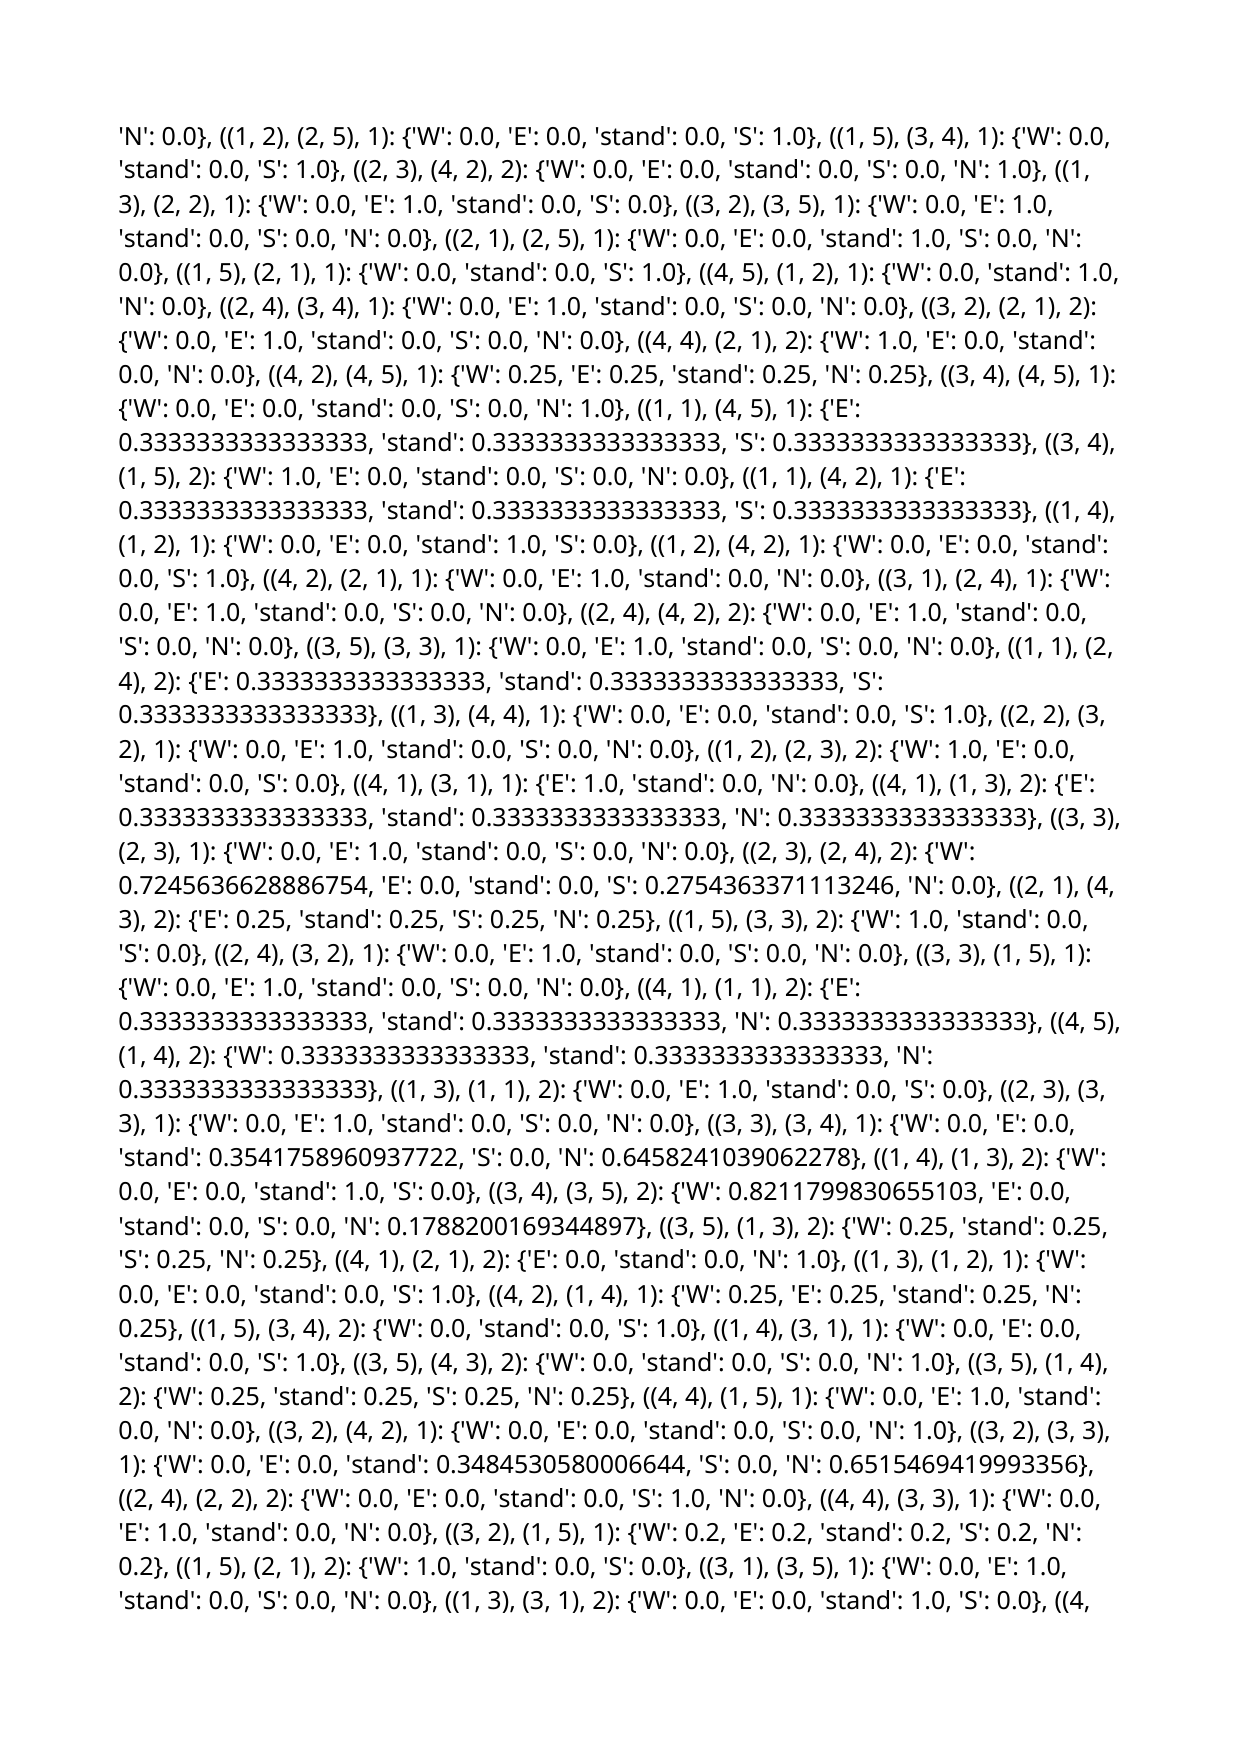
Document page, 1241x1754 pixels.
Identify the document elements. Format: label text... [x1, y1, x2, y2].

text 'N': 0.0}, ((1, 2), (2, 5), 1): {'W': 0.0, 'E': 0.0, 'stand': 0.0, 'S': 1.0}, ((1, 5), (3, 4), 1): {'W': 0.0, 'stand': 0.0, 'S': 1.0}, ((2, 3), (4, 2), 2): {'W': 0.0, 'E': 0.0, 'stand': 0.0, 'S': 0.0, 'N': 1.0}, ((1, 3), (2, 2), 1): {'W': 0.0, 'E': 1.0, 'stand': 0.0, 'S': 0.0}, ((3, 2), (3, 5), 1): {'W': 0.0, 'E': 1.0, 'stand': 0.0, 'S': 0.0, 'N': 0.0}, ((2, 1), (2, 5), 1): {'W': 0.0, 'E': 0.0, 'stand': 1.0, 'S': 0.0, 'N': 0.0}, ((1, 5), (2, 1), 1): {'W': 0.0, 'stand': 0.0, 'S': 1.0}, ((4, 5), (1, 2), 1): {'W': 0.0, 'stand': 1.0, 'N': 0.0}, ((2, 4), (3, 4), 1): {'W': 0.0, 'E': 1.0, 'stand': 0.0, 'S': 0.0, 'N': 0.0}, ((3, 2), (2, 1), 2): {'W': 0.0, 'E': 1.0, 'stand': 0.0, 'S': 0.0, 'N': 0.0}, ((4, 4), (2, 1), 2): {'W': 1.0, 'E': 0.0, 'stand': 0.0, 'N': 0.0}, ((4, 2), (4, 5), 1): {'W': 0.25, 'E': 0.25, 'stand': 0.25, 'N': 0.25}, ((3, 4), (4, 5), 1): {'W': 0.0, 'E': 0.0, 'stand': 0.0, 'S': 0.0, 'N': 1.0}, ((1, 1), (4, 5), 1): {'E': 0.3333333333333333, 'stand': 0.3333333333333333, 'S': 0.3333333333333333}, ((3, 4), (1, 5), 2): {'W': 1.0, 'E': 0.0, 'stand': 0.0, 'S': 0.0, 'N': 0.0}, ((1, 1), (4, 2), 1): {'E': 0.3333333333333333, 'stand': 0.3333333333333333, 'S': 0.3333333333333333}, ((1, 4), (1, 2), 1): {'W': 0.0, 'E': 0.0, 'stand': 1.0, 'S': 0.0}, ((1, 2), (4, 2), 1): {'W': 0.0, 'E': 0.0, 'stand': 0.0, 'S': 1.0}, ((4, 2), (2, 1), 1): {'W': 0.0, 'E': 1.0, 'stand': 0.0, 'N': 0.0}, ((3, 1), (2, 4), 1): {'W': 0.0, 'E': 1.0, 'stand': 0.0, 'S': 0.0, 'N': 0.0}, ((2, 4), (4, 2), 2): {'W': 0.0, 'E': 1.0, 'stand': 0.0, 'S': 0.0, 'N': 0.0}, ((3, 5), (3, 3), 1): {'W': 0.0, 'E': 1.0, 'stand': 0.0, 'S': 0.0, 'N': 0.0}, ((1, 1), (2, 4), 2): {'E': 0.3333333333333333, 'stand': 0.3333333333333333, 'S': 0.3333333333333333}, ((1, 3), (4, 4), 1): {'W': 0.0, 'E': 0.0, 'stand': 0.0, 'S': 1.0}, ((2, 2), (3, 2), 1): {'W': 0.0, 'E': 1.0, 'stand': 0.0, 'S': 0.0, 'N': 0.0}, ((1, 2), (2, 3), 2): {'W': 1.0, 'E': 0.0, 'stand': 0.0, 'S': 0.0}, ((4, 1), (3, 1), 1): {'E': 1.0, 'stand': 0.0, 'N': 0.0}, ((4, 1), (1, 3), 2): {'E': 0.3333333333333333, 'stand': 0.3333333333333333, 'N': 0.3333333333333333}, ((3, 3), (2, 3), 1): {'W': 0.0, 'E': 1.0, 'stand': 0.0, 'S': 0.0, 'N': 0.0}, ((2, 3), (2, 4), 2): {'W': 0.7245636628886754, 'E': 0.0, 'stand': 0.0, 'S': 0.2754363371113246, 'N': 0.0}, ((2, 1), (4, 3), 2): {'E': 0.25, 'stand': 0.25, 'S': 0.25, 'N': 0.25}, ((1, 5), (3, 3), 2): {'W': 1.0, 'stand': 0.0, 'S': 0.0}, ((2, 4), (3, 2), 1): {'W': 0.0, 'E': 1.0, 'stand': 0.0, 'S': 0.0, 'N': 0.0}, ((3, 3), (1, 5), 1): {'W': 0.0, 'E': 1.0, 'stand': 0.0, 'S': 0.0, 'N': 0.0}, ((4, 1), (1, 1), 2): {'E': 0.3333333333333333, 'stand': 0.3333333333333333, 'N': 0.3333333333333333}, ((4, 5), (1, 4), 2): {'W': 0.3333333333333333, 'stand': 0.3333333333333333, 'N': 0.3333333333333333}, ((1, 3), (1, 1), 2): {'W': 0.0, 'E': 1.0, 'stand': 0.0, 'S': 0.0}, ((2, 3), (3, 3), 1): {'W': 0.0, 'E': 1.0, 'stand': 0.0, 'S': 0.0, 'N': 0.0}, ((3, 3), (3, 4), 1): {'W': 0.0, 'E': 0.0, 'stand': 0.3541758960937722, 'S': 0.0, 'N': 0.6458241039062278}, ((1, 4), (1, 3), 2): {'W': 0.0, 'E': 0.0, 'stand': 1.0, 'S': 0.0}, ((3, 4), (3, 5), 2): {'W': 0.8211799830655103, 'E': 0.0, 'stand': 0.0, 'S': 0.0, 'N': 0.1788200169344897}, ((3, 5), (1, 3), 2): {'W': 0.25, 'stand': 0.25, 'S': 0.25, 'N': 0.25}, ((4, 1), (2, 1), 2): {'E': 0.0, 'stand': 0.0, 'N': 1.0}, ((1, 3), (1, 2), 1): {'W': 0.0, 'E': 0.0, 'stand': 0.0, 'S': 1.0}, ((4, 2), (1, 4), 1): {'W': 0.25, 'E': 0.25, 'stand': 0.25, 'N': 0.25}, ((1, 5), (3, 4), 2): {'W': 0.0, 'stand': 0.0, 'S': 1.0}, ((1, 4), (3, 1), 1): {'W': 0.0, 'E': 0.0, 'stand': 0.0, 'S': 1.0}, ((3, 5), (4, 3), 2): {'W': 0.0, 'stand': 0.0, 'S': 0.0, 'N': 1.0}, ((3, 5), (1, 4), 2): {'W': 0.25, 'stand': 0.25, 'S': 0.25, 'N': 0.25}, ((4, 4), (1, 5), 1): {'W': 0.0, 'E': 1.0, 'stand': 0.0, 'N': 0.0}, ((3, 2), (4, 2), 1): {'W': 0.0, 'E': 0.0, 'stand': 0.0, 'S': 0.0, 'N': 1.0}, ((3, 2), (3, 3), 1): {'W': 0.0, 'E': 0.0, 'stand': 0.3484530580006644, 'S': 0.0, 'N': 0.6515469419993356}, ((2, 4), (2, 2), 2): {'W': 0.0, 'E': 0.0, 'stand': 0.0, 'S': 1.0, 'N': 0.0}, ((4, 4), (3, 3), 1): {'W': 0.0, 'E': 1.0, 'stand': 0.0, 'N': 0.0}, ((3, 2), (1, 5), 1): {'W': 0.2, 'E': 0.2, 'stand': 0.2, 'S': 0.2, 'N': 0.2}, ((1, 5), (2, 1), 2): {'W': 1.0, 'stand': 0.0, 'S': 0.0}, ((3, 1), (3, 5), 1): {'W': 0.0, 'E': 1.0, 'stand': 0.0, 'S': 0.0, 'N': 0.0}, ((1, 3), (3, 1), 2): {'W': 0.0, 'E': 0.0, 'stand': 1.0, 'S': 0.0}, ((4, [118, 118, 1122, 1617]
